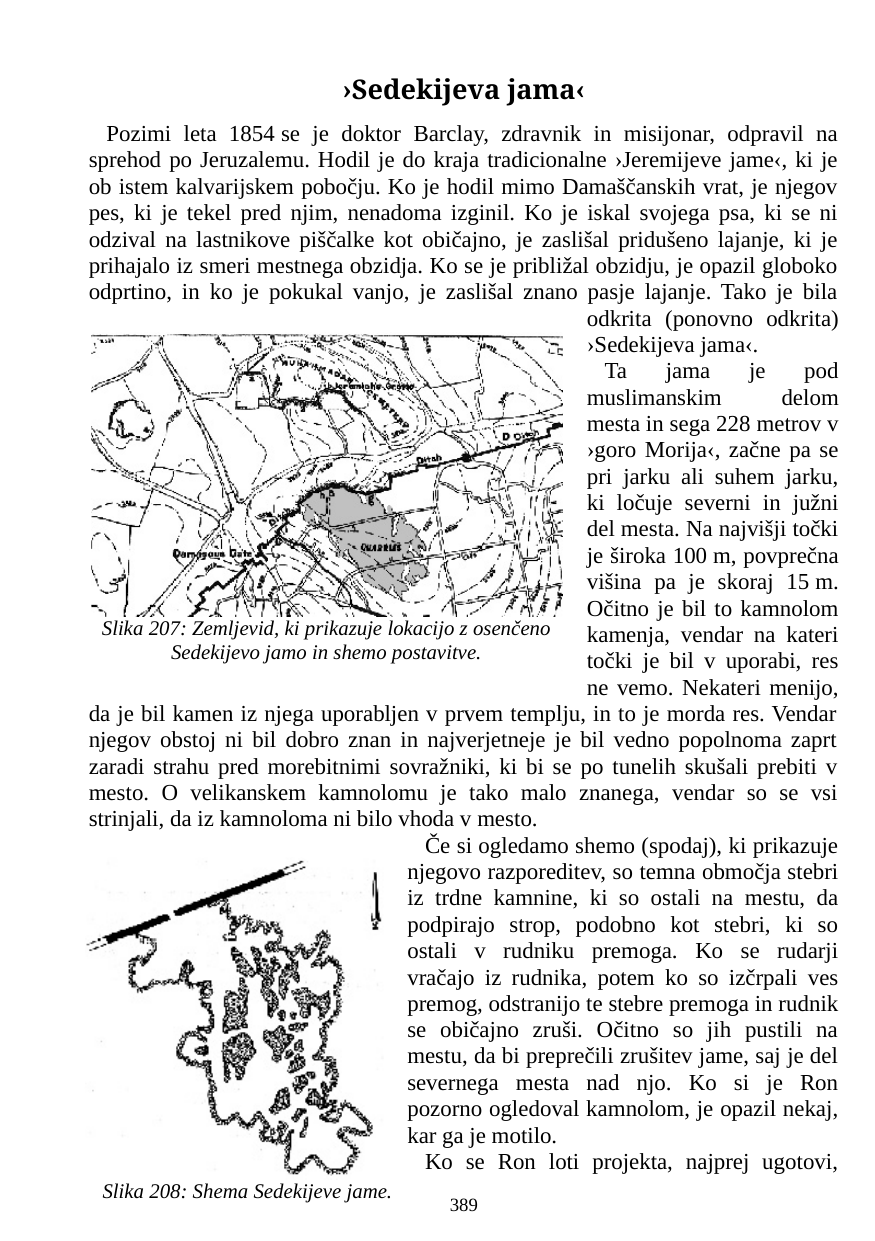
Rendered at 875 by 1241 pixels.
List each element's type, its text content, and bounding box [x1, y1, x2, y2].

text Če si ogledamo shemo (spodaj), ki prikazuje njegovo razporeditev, so temna območja stebri iz trdne kamnine, ki so ostali na mestu, da podpirajo strop, podobno kot stebri, ki so ostali v rudniku premoga. Ko se rudarji vračajo iz rudnika, potem ko so izčrpali ves premog, odstranijo te stebre premoga in rudnik se običajno zruši. Očitno so jih pustili na mestu, da bi preprečili zrušitev jame, saj je del severnega mesta nad njo. Ko si je Ron pozorno ogledoval kamnolom, je opazil nekaj, kar ga je motilo. [88, 832, 839, 1148]
text Slika 207: Zemljevid, ki prikazuje lokacijo z osenčeno Sedekijevo jamo in shemo postavitve. [91, 617, 563, 664]
text Slika 208: Shema Sedekijeve jame. [89, 1176, 407, 1203]
text Ta jama je pod muslimanskim delom mesta in sega 228 metrov v ›goro Morija‹, začne pa se pri jarku ali suhem jarku, ki ločuje severni in južni del mesta. Na najvišji točki je široka 100 m, povprečna višina pa je skoraj 15 m. Očitno je bil to kamnolom kamenja, vendar na kateri točki je bil v uporabi, res ne vemo. Nekateri menijo, da je bil kamen iz njega uporabljen v prvem templju, in to je morda res. Vendar njegov obstoj ni bil dobro znan in najverjetneje je bil vedno popolnoma zaprt zaradi strahu pred morebitnimi sovražniki, ki bi se po tunelih skušali prebiti v mesto. O velikanskem kamnolomu je tako malo znanega, vendar so se vsi strinjali, da iz kamnoloma ni bilo vhoda v mesto. [88, 357, 839, 832]
subtitle ›Sedekijeva jama‹ [88, 71, 839, 108]
picture [91, 332, 563, 617]
text Pozimi leta 1854 se je doktor Barclay, zdravnik in misijonar, odpravil na sprehod po Jeruzalemu. Hodil je do kraja tradicionalne ›Jeremijeve jame‹, ki je ob istem kalvarijskem pobočju. Ko je hodil mimo Damaščanskih vrat, je njegov pes, ki je tekel pred njim, nenadoma izginil. Ko je iskal svojega psa, ki se ni odzival na lastnikove piščalke kot običajno, je zaslišal pridušeno lajanje, ki je prihajalo iz smeri mestnega obzidja. Ko se je približal obzidju, je opazil globoko odprtino, in ko je pokukal vanjo, je zaslišal znano pasje lajanje. Tako je bila odkrita (ponovno odkrita) ›Sedekijeva jama‹. [88, 120, 839, 357]
text Ko se Ron loti projekta, najprej ugotovi, [407, 1148, 839, 1174]
picture [84, 857, 384, 1180]
